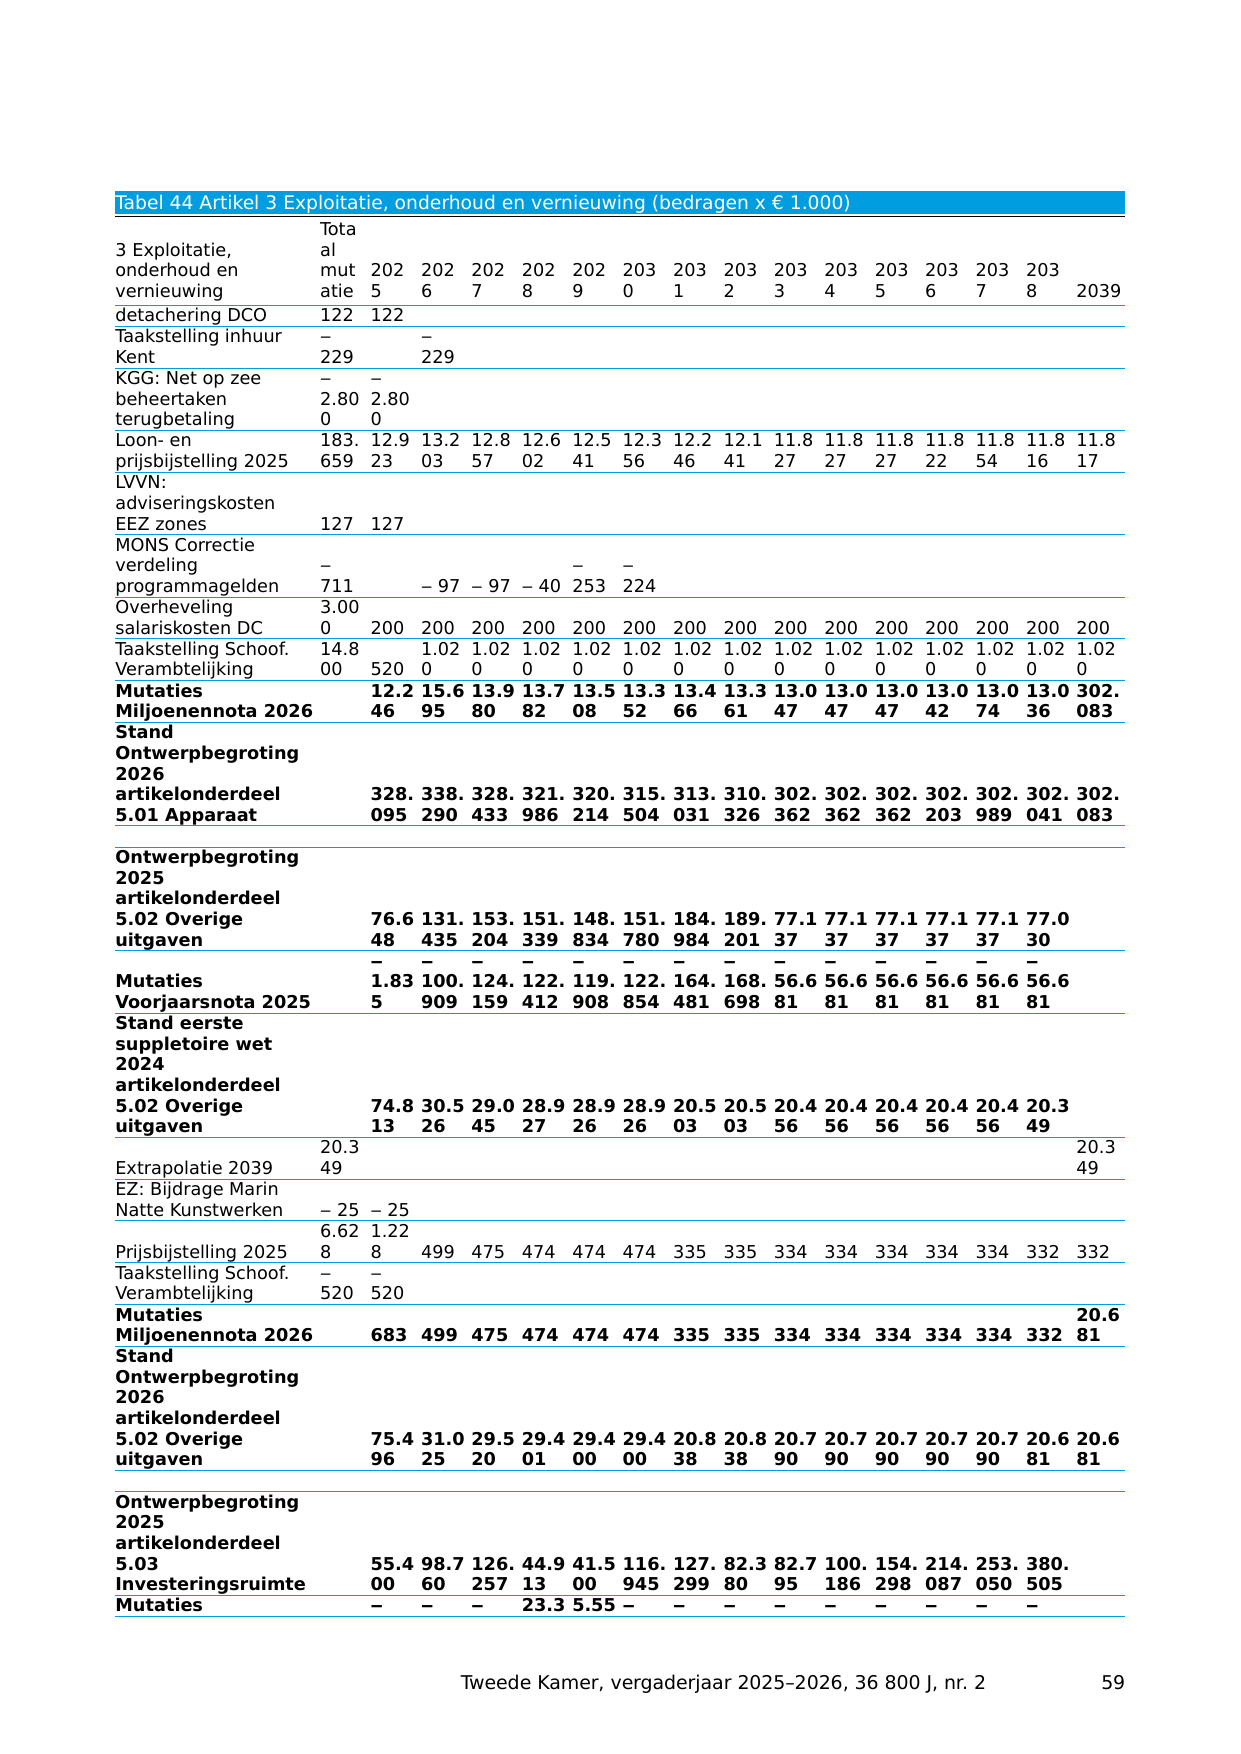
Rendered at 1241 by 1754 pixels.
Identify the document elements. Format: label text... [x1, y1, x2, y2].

table_cell 127 [368, 473, 418, 534]
table_cell Stand Ontwerpbegroting 2026 artikelonderdeel 5.02 Overige uitgaven [115, 1347, 317, 1470]
table_cell [670, 535, 720, 596]
table_cell [569, 826, 619, 847]
table_cell ‒ 40 [519, 535, 569, 596]
table_cell 28.926 [620, 1014, 670, 1137]
table_cell [519, 826, 569, 847]
table_cell [973, 535, 1023, 596]
table_cell 2037 [973, 217, 1023, 304]
table_cell 116.945 [620, 1492, 670, 1595]
table_cell 3 Exploitatie, onderhoud en vernieuwing [115, 217, 317, 304]
table_cell ‒ 56.681 [922, 951, 972, 1013]
table_cell 31.025 [418, 1347, 468, 1470]
table_cell Prijsbijstelling 2025 [115, 1221, 317, 1262]
table_cell 20.790 [821, 1347, 872, 1470]
table_cell 20.838 [670, 1347, 720, 1470]
table_cell ‒ 97 [418, 535, 468, 596]
table_cell ‒ [821, 1596, 872, 1616]
table_cell 28.927 [519, 1014, 569, 1137]
table_cell ‒ 229 [418, 327, 468, 367]
table_cell [468, 327, 519, 367]
table_cell 20.681 [1023, 1347, 1073, 1470]
table_cell [771, 535, 821, 596]
table_cell Stand eerste suppletoire wet 2024 artikelonderdeel 5.02 Overige uitgaven [115, 1014, 317, 1137]
table_cell [1073, 535, 1125, 596]
table_cell 380.505 [1023, 1492, 1073, 1595]
table_cell [317, 951, 367, 1013]
table_cell 474 [519, 1221, 569, 1262]
table_cell [670, 1471, 720, 1491]
table_cell 2031 [670, 217, 720, 304]
table_cell ‒ 168.698 [720, 951, 771, 1013]
table_cell 153.204 [468, 848, 519, 950]
table_cell [468, 826, 519, 847]
table_cell [418, 1471, 468, 1491]
table_cell 200 [620, 598, 670, 638]
table_cell 253.050 [973, 1492, 1023, 1595]
table_cell 44.913 [519, 1492, 569, 1595]
table_cell 200 [468, 598, 519, 638]
table_cell ‒ 56.681 [872, 951, 922, 1013]
table_cell 499 [418, 1305, 468, 1346]
table_cell 1.228 [368, 1221, 418, 1262]
table_cell 200 [720, 598, 771, 638]
table_cell [771, 369, 821, 430]
table_cell 20.838 [720, 1347, 771, 1470]
table_cell 11.827 [771, 431, 821, 472]
table_cell [720, 327, 771, 367]
table_cell 13.352 [620, 681, 670, 722]
table_cell [418, 369, 468, 430]
table_cell [872, 473, 922, 534]
table_cell 13.361 [720, 681, 771, 722]
table_cell [720, 1263, 771, 1304]
table_cell [569, 1138, 619, 1179]
table_cell 1.020 [973, 639, 1023, 680]
table_cell 189.201 [720, 848, 771, 950]
table_cell [821, 369, 872, 430]
table_cell ‒ 711 [317, 535, 367, 596]
table_cell [1023, 535, 1073, 596]
table_cell [973, 1138, 1023, 1179]
table_cell [569, 1471, 619, 1491]
table_cell 184.984 [670, 848, 720, 950]
table_cell 100.186 [821, 1492, 872, 1595]
table_cell 76.648 [368, 848, 418, 950]
table_cell 11.817 [1073, 431, 1125, 472]
table_cell 20.790 [973, 1347, 1023, 1470]
table_cell 474 [569, 1221, 619, 1262]
table_cell ‒ 100.909 [418, 951, 468, 1013]
table_cell 1.020 [922, 639, 972, 680]
table_cell 335 [670, 1221, 720, 1262]
table_cell 30.526 [418, 1014, 468, 1137]
table_cell 1.020 [720, 639, 771, 680]
table_cell ‒ [620, 1596, 670, 1616]
table_cell ‒ 164.481 [670, 951, 720, 1013]
table_cell ‒ 56.681 [771, 951, 821, 1013]
table_cell [821, 473, 872, 534]
table_cell [569, 473, 619, 534]
table_cell 29.045 [468, 1014, 519, 1137]
table_cell Mutaties [115, 1596, 317, 1616]
table_cell 77.137 [771, 848, 821, 950]
table_cell [922, 535, 972, 596]
table_cell 334 [771, 1305, 821, 1346]
table_cell 1.020 [1073, 639, 1125, 680]
table_cell 200 [872, 598, 922, 638]
table_cell 1.020 [468, 639, 519, 680]
table_cell Totaal mutatie [317, 217, 367, 304]
table_cell 11.854 [973, 431, 1023, 472]
table_cell [771, 306, 821, 326]
table_cell 2030 [620, 217, 670, 304]
table_cell Ontwerpbegroting 2025 artikelonderdeel 5.02 Overige uitgaven [115, 848, 317, 950]
table_cell [620, 1138, 670, 1179]
table_cell [720, 473, 771, 534]
table_cell ‒ [922, 1596, 972, 1616]
table_cell [317, 826, 367, 847]
table_cell 12.141 [720, 431, 771, 472]
table_cell 12.923 [368, 431, 418, 472]
table_cell 77.137 [973, 848, 1023, 950]
table_cell 2028 [519, 217, 569, 304]
table_cell 82.795 [771, 1492, 821, 1595]
table_cell 335 [720, 1221, 771, 1262]
table_cell 1.020 [670, 639, 720, 680]
table_cell 14.800 [317, 639, 367, 680]
table_cell 520 [368, 639, 418, 680]
table_cell [368, 535, 418, 596]
table_cell 77.137 [872, 848, 922, 950]
table_cell 20.349 [1073, 1138, 1125, 1179]
table_cell [1073, 1180, 1125, 1220]
table_cell 475 [468, 1305, 519, 1346]
table_cell 75.496 [368, 1347, 418, 1470]
table_cell ‒ [973, 1596, 1023, 1616]
table_cell 148.834 [569, 848, 619, 950]
table_cell 13.036 [1023, 681, 1073, 722]
table_cell ‒ [418, 1596, 468, 1616]
table_cell [771, 1138, 821, 1179]
table_cell 1.020 [1023, 639, 1073, 680]
table_cell 98.760 [418, 1492, 468, 1595]
table_cell 13.980 [468, 681, 519, 722]
table_cell 328.433 [468, 723, 519, 825]
table_cell [720, 1180, 771, 1220]
table_cell 475 [468, 1221, 519, 1262]
table_cell 20.790 [771, 1347, 821, 1470]
table_cell [115, 1471, 317, 1491]
table_cell 183.659 [317, 431, 367, 472]
table_cell ‒ 224 [620, 535, 670, 596]
table_cell [1073, 826, 1125, 847]
table_cell 127 [317, 473, 367, 534]
table_cell ‒ 97 [468, 535, 519, 596]
table_cell 12.356 [620, 431, 670, 472]
table_cell 332 [1023, 1221, 1073, 1262]
table_cell [620, 369, 670, 430]
table_cell [620, 306, 670, 326]
table_cell 334 [973, 1305, 1023, 1346]
table_cell 82.380 [720, 1492, 771, 1595]
table_cell 2029 [569, 217, 619, 304]
table_cell ‒ [872, 1596, 922, 1616]
table_cell 302.362 [872, 723, 922, 825]
table_cell [670, 306, 720, 326]
table_cell 11.822 [922, 431, 972, 472]
table_cell [317, 1305, 367, 1346]
table_cell [468, 1471, 519, 1491]
table_cell 3.000 [317, 598, 367, 638]
table_cell 302.083 [1073, 681, 1125, 722]
table_cell [872, 1138, 922, 1179]
table_cell [821, 1263, 872, 1304]
table_cell [720, 826, 771, 847]
table_cell ‒ 122.412 [519, 951, 569, 1013]
table_cell [468, 369, 519, 430]
table_cell [1073, 327, 1125, 367]
table_cell 200 [973, 598, 1023, 638]
table_cell [872, 1471, 922, 1491]
table_cell 11.827 [821, 431, 872, 472]
table_cell [620, 473, 670, 534]
table_cell 12.541 [569, 431, 619, 472]
table_cell [1023, 1138, 1073, 1179]
table_cell ‒ 124.159 [468, 951, 519, 1013]
table_cell ‒ [720, 1596, 771, 1616]
table_cell 151.339 [519, 848, 569, 950]
table_cell 13.782 [519, 681, 569, 722]
table_cell 20.456 [821, 1014, 872, 1137]
table_cell [973, 1180, 1023, 1220]
table_cell 315.504 [620, 723, 670, 825]
table_cell 55.400 [368, 1492, 418, 1595]
table_cell 2034 [821, 217, 872, 304]
table_cell 200 [922, 598, 972, 638]
table_cell [973, 473, 1023, 534]
table_cell [1023, 826, 1073, 847]
table_cell [1073, 1014, 1125, 1137]
table_cell [872, 1263, 922, 1304]
table_cell 302.041 [1023, 723, 1073, 825]
table_cell LVVN: adviseringskosten EEZ zones [115, 473, 317, 534]
table_cell [468, 306, 519, 326]
table_cell 41.500 [569, 1492, 619, 1595]
table_cell 334 [821, 1221, 872, 1262]
table_cell 20.456 [973, 1014, 1023, 1137]
table_cell ‒ 56.681 [1023, 951, 1073, 1013]
table_cell [1073, 473, 1125, 534]
table_cell 474 [620, 1221, 670, 1262]
table_cell 1.020 [418, 639, 468, 680]
table_cell 1.020 [569, 639, 619, 680]
table_cell [519, 369, 569, 430]
table_cell [872, 369, 922, 430]
table_cell [317, 681, 367, 722]
table_cell 200 [1073, 598, 1125, 638]
table_cell [317, 1014, 367, 1137]
table_cell 335 [670, 1305, 720, 1346]
table_cell 200 [519, 598, 569, 638]
table_cell Ontwerpbegroting 2025 artikelonderdeel 5.03 Investeringsruimte [115, 1492, 317, 1595]
table_cell 12.857 [468, 431, 519, 472]
table_cell Taakstelling Schoof. Verambtelijking [115, 639, 317, 680]
table_cell 474 [620, 1305, 670, 1346]
table_cell 328.095 [368, 723, 418, 825]
table_cell 13.047 [872, 681, 922, 722]
table_cell [519, 327, 569, 367]
table_cell [821, 1471, 872, 1491]
table_cell 334 [771, 1221, 821, 1262]
table_cell [670, 1138, 720, 1179]
table_cell 77.137 [922, 848, 972, 950]
table_cell 127.299 [670, 1492, 720, 1595]
table_cell [418, 1263, 468, 1304]
table_cell 1.020 [519, 639, 569, 680]
table_cell [1073, 1492, 1125, 1595]
table_cell EZ: Bijdrage Marin Natte Kunstwerken [115, 1180, 317, 1220]
table_cell [418, 826, 468, 847]
table_cell 122 [368, 306, 418, 326]
table_cell [317, 848, 367, 950]
table_cell 15.695 [418, 681, 468, 722]
table_cell 11.827 [872, 431, 922, 472]
table_cell 200 [771, 598, 821, 638]
table_cell [1023, 1471, 1073, 1491]
table_cell 334 [872, 1221, 922, 1262]
table_cell [922, 369, 972, 430]
table_cell [1023, 306, 1073, 326]
table_cell 302.989 [973, 723, 1023, 825]
table_cell ‒ [468, 1596, 519, 1616]
table_cell 13.508 [569, 681, 619, 722]
table_cell [1073, 369, 1125, 430]
table_cell 77.030 [1023, 848, 1073, 950]
table_cell [569, 327, 619, 367]
table_cell 20.456 [771, 1014, 821, 1137]
table_cell 20.681 [1073, 1305, 1125, 1346]
table_cell 310.326 [720, 723, 771, 825]
table_cell Taakstelling Schoof. Verambtelijking [115, 1263, 317, 1304]
table_cell Mutaties Voorjaarsnota 2025 [115, 951, 317, 1013]
table_cell 13.042 [922, 681, 972, 722]
table_cell [922, 1138, 972, 1179]
table_cell [368, 1138, 418, 1179]
table_cell [519, 1138, 569, 1179]
table_cell [821, 826, 872, 847]
table_cell 320.214 [569, 723, 619, 825]
table_cell 23.3 [519, 1596, 569, 1616]
table_cell [418, 306, 468, 326]
table_cell ‒ 25 [368, 1180, 418, 1220]
table_cell 332 [1023, 1305, 1073, 1346]
table_cell Stand Ontwerpbegroting 2026 artikelonderdeel 5.01 Apparaat [115, 723, 317, 825]
table_cell [115, 826, 317, 847]
table_cell 20.790 [872, 1347, 922, 1470]
table_cell [1073, 951, 1125, 1013]
table_cell [821, 1180, 872, 1220]
table_cell [368, 826, 418, 847]
table_cell 13.047 [821, 681, 872, 722]
table_cell 1.020 [620, 639, 670, 680]
table_cell 334 [922, 1305, 972, 1346]
table_cell [418, 1138, 468, 1179]
table_cell 334 [922, 1221, 972, 1262]
table_cell MONS Correctie verdeling programmagelden [115, 535, 317, 596]
table_cell 302.083 [1073, 723, 1125, 825]
table_cell 131.435 [418, 848, 468, 950]
table_cell [973, 369, 1023, 430]
table_cell [720, 1138, 771, 1179]
table_cell 499 [418, 1221, 468, 1262]
table_cell 2036 [922, 217, 972, 304]
table_cell [821, 535, 872, 596]
table_cell ‒ 2.800 [368, 369, 418, 430]
table_cell [1073, 848, 1125, 950]
table_cell [872, 306, 922, 326]
table_cell 29.401 [519, 1347, 569, 1470]
table_cell 200 [670, 598, 720, 638]
table_cell [569, 369, 619, 430]
table_cell 474 [569, 1305, 619, 1346]
table_cell 20.503 [720, 1014, 771, 1137]
table_cell ‒ 520 [317, 1263, 367, 1304]
table_cell [368, 1471, 418, 1491]
table_cell [317, 1596, 367, 1616]
table_cell 1.020 [872, 639, 922, 680]
table_cell 335 [720, 1305, 771, 1346]
table_cell [468, 1138, 519, 1179]
table_cell [821, 306, 872, 326]
table_cell [922, 306, 972, 326]
table_cell [1023, 369, 1073, 430]
table_cell ‒ 25 [317, 1180, 367, 1220]
table_cell [973, 306, 1023, 326]
table_cell [771, 1263, 821, 1304]
table_cell 214.087 [922, 1492, 972, 1595]
table_cell 11.816 [1023, 431, 1073, 472]
table_cell 6.628 [317, 1221, 367, 1262]
table_cell [418, 1180, 468, 1220]
table_cell 20.349 [1023, 1014, 1073, 1137]
table_cell [821, 327, 872, 367]
table_cell [1073, 306, 1125, 326]
table_cell 2025 [368, 217, 418, 304]
table_cell [317, 1347, 367, 1470]
table_cell 20.503 [670, 1014, 720, 1137]
table_cell 2026 [418, 217, 468, 304]
table_cell ‒ 253 [569, 535, 619, 596]
table_cell [468, 1263, 519, 1304]
table_cell 313.031 [670, 723, 720, 825]
table_cell 1.020 [821, 639, 872, 680]
table_cell 154.298 [872, 1492, 922, 1595]
table_cell 2035 [872, 217, 922, 304]
table_cell [670, 473, 720, 534]
table_cell ‒ 1.835 [368, 951, 418, 1013]
table_cell 302.203 [922, 723, 972, 825]
table_cell [922, 1263, 972, 1304]
table_cell [872, 535, 922, 596]
table_cell [973, 826, 1023, 847]
table_cell [872, 826, 922, 847]
table_cell 29.520 [468, 1347, 519, 1470]
table_cell ‒ 119.908 [569, 951, 619, 1013]
table_cell [670, 327, 720, 367]
table_cell [922, 826, 972, 847]
table_cell 2039 [1073, 217, 1125, 304]
table_cell 474 [519, 1305, 569, 1346]
table_cell ‒ [1023, 1596, 1073, 1616]
table_cell [771, 327, 821, 367]
table_cell [973, 1471, 1023, 1491]
table_cell Mutaties Miljoenennota 2026 [115, 1305, 317, 1346]
table_cell ‒ [670, 1596, 720, 1616]
table_cell [771, 473, 821, 534]
table_cell ‒ 2.800 [317, 369, 367, 430]
table_cell 12.602 [519, 431, 569, 472]
table_cell Loon- en prijsbijstelling 2025 [115, 431, 317, 472]
table_cell [922, 473, 972, 534]
table_cell 122 [317, 306, 367, 326]
table_cell [1073, 1263, 1125, 1304]
table_cell [872, 327, 922, 367]
table_cell ‒ 122.854 [620, 951, 670, 1013]
table_cell 13.074 [973, 681, 1023, 722]
table_cell [1073, 1471, 1125, 1491]
table_cell [821, 1138, 872, 1179]
table_cell 77.137 [821, 848, 872, 950]
table_cell 2027 [468, 217, 519, 304]
table_cell [519, 473, 569, 534]
table_cell 74.813 [368, 1014, 418, 1137]
table_cell 200 [368, 598, 418, 638]
table_cell 13.203 [418, 431, 468, 472]
table_cell 28.926 [569, 1014, 619, 1137]
table_cell 200 [1023, 598, 1073, 638]
table_cell 20.790 [922, 1347, 972, 1470]
table_cell [569, 1180, 619, 1220]
table_cell 334 [872, 1305, 922, 1346]
table_cell [1073, 1596, 1125, 1616]
table_cell [468, 1180, 519, 1220]
table_cell 2032 [720, 217, 771, 304]
table_cell Mutaties Miljoenennota 2026 [115, 681, 317, 722]
table_cell [1023, 473, 1073, 534]
table_cell [922, 1180, 972, 1220]
table_cell [620, 1180, 670, 1220]
table_cell 302.362 [821, 723, 872, 825]
table_cell [519, 1263, 569, 1304]
table_cell detachering DCO [115, 306, 317, 326]
table_cell KGG: Net op zee beheertaken terugbetaling [115, 369, 317, 430]
table_cell [368, 327, 418, 367]
table_cell 20.456 [872, 1014, 922, 1137]
table_cell [872, 1180, 922, 1220]
table_cell Overheveling salariskosten DC [115, 598, 317, 638]
table_cell [670, 826, 720, 847]
table_cell 1.020 [771, 639, 821, 680]
table_cell 200 [821, 598, 872, 638]
table_cell [670, 1180, 720, 1220]
table_cell 334 [821, 1305, 872, 1346]
table_cell 12.246 [368, 681, 418, 722]
table_cell 200 [418, 598, 468, 638]
table_cell [670, 1263, 720, 1304]
table_cell 20.349 [317, 1138, 367, 1179]
table_cell 13.047 [771, 681, 821, 722]
table_cell [1023, 1180, 1073, 1220]
table_cell [620, 1471, 670, 1491]
table_cell 302.362 [771, 723, 821, 825]
table_cell 2033 [771, 217, 821, 304]
table_cell ‒ [368, 1596, 418, 1616]
table_cell 20.456 [922, 1014, 972, 1137]
table_cell [317, 723, 367, 825]
table_cell 20.681 [1073, 1347, 1125, 1470]
table_cell [519, 306, 569, 326]
table_cell [771, 1471, 821, 1491]
table_cell [973, 1263, 1023, 1304]
table_cell ‒ [771, 1596, 821, 1616]
table_cell [418, 473, 468, 534]
table_cell [569, 306, 619, 326]
table_cell 683 [368, 1305, 418, 1346]
table_cell [1023, 327, 1073, 367]
table_cell 338.290 [418, 723, 468, 825]
table_cell 2038 [1023, 217, 1073, 304]
table_cell [317, 1492, 367, 1595]
table_cell [720, 369, 771, 430]
table_cell ‒ 229 [317, 327, 367, 367]
table_cell [620, 1263, 670, 1304]
table_cell [519, 1471, 569, 1491]
table_cell [771, 1180, 821, 1220]
table_cell 334 [973, 1221, 1023, 1262]
table_cell Extrapolatie 2039 [115, 1138, 317, 1179]
table_cell [922, 1471, 972, 1491]
table_cell 29.400 [569, 1347, 619, 1470]
table_cell ‒ 56.681 [821, 951, 872, 1013]
table_cell [569, 1263, 619, 1304]
table_cell ‒ 520 [368, 1263, 418, 1304]
table_cell [317, 1471, 367, 1491]
table_cell [922, 327, 972, 367]
table_cell [720, 535, 771, 596]
table_cell 13.466 [670, 681, 720, 722]
table_cell 29.400 [620, 1347, 670, 1470]
table_cell ‒ 56.681 [973, 951, 1023, 1013]
table_cell 151.780 [620, 848, 670, 950]
table_cell [973, 327, 1023, 367]
table_cell 126.257 [468, 1492, 519, 1595]
table_cell [468, 473, 519, 534]
table_cell [519, 1180, 569, 1220]
table_cell [620, 327, 670, 367]
table_cell [771, 826, 821, 847]
table_cell 200 [569, 598, 619, 638]
table_cell [720, 306, 771, 326]
table_cell Taakstelling inhuur Kent [115, 327, 317, 367]
table_cell 12.246 [670, 431, 720, 472]
table_cell [620, 826, 670, 847]
table_cell 5.55 [569, 1596, 619, 1616]
table_cell [1023, 1263, 1073, 1304]
table_cell [670, 369, 720, 430]
table_cell 332 [1073, 1221, 1125, 1262]
table_cell 321.986 [519, 723, 569, 825]
table_cell [720, 1471, 771, 1491]
